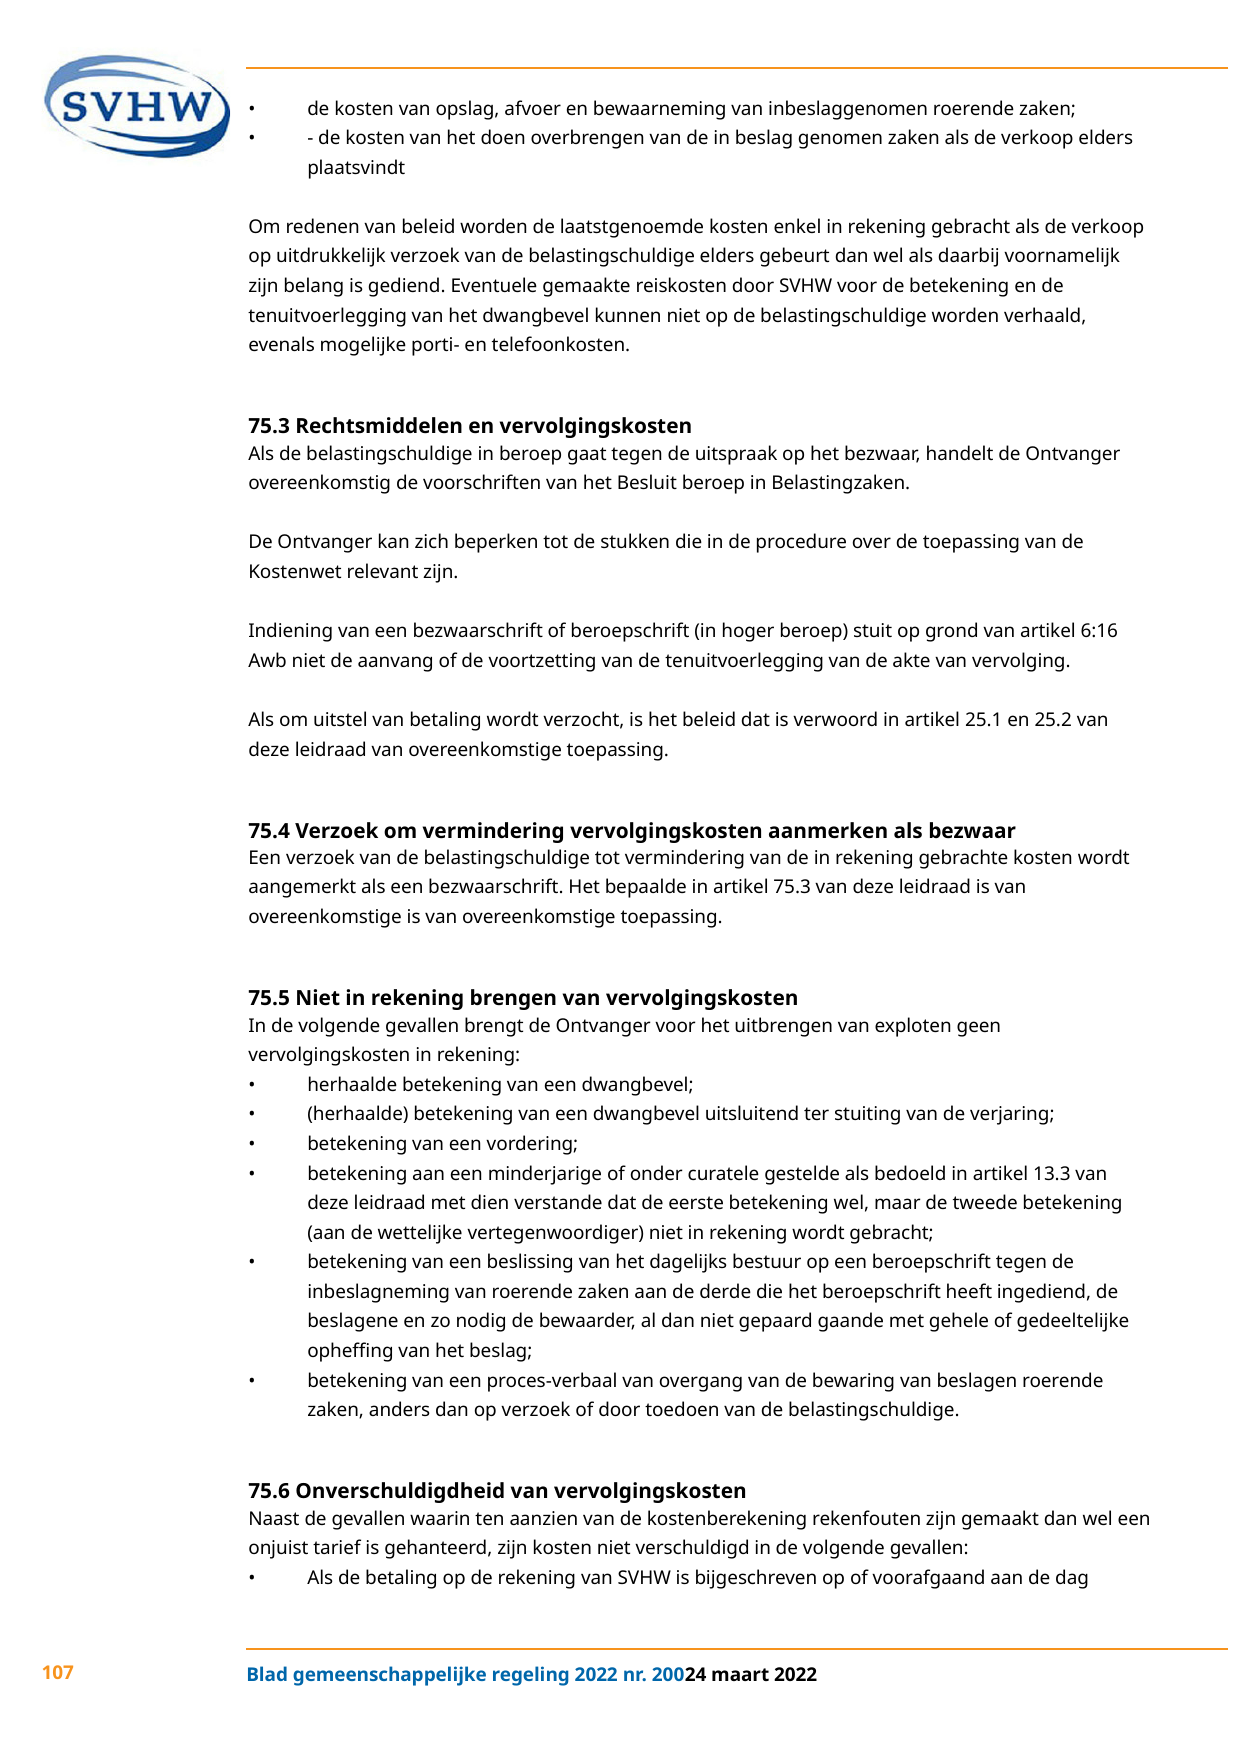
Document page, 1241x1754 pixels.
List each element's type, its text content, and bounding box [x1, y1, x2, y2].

list betekening aan een minderjarige of onder curatele gestelde als bedoeld in artikel 13.3 van deze leidraad met dien verstande dat de eerste betekening wel, maar de tweede betekening (aan de wettelijke vertegenwoordiger) niet in rekening wordt gebracht; [248, 1160, 1152, 1244]
list de kosten van opslag, afvoer en bewaarneming van inbeslaggenomen roerende zaken; [248, 95, 1152, 121]
picture [41, 47, 231, 172]
list (herhaalde) betekening van een dwangbevel uitsluitend ter stuiting van de verjaring; [248, 1101, 1152, 1126]
text Een verzoek van de belastingschuldige tot vermindering van de in rekening gebrachte kosten wordt aangemerkt als een bezwaarschrift. Het bepaalde in artikel 75.3 van deze leidraad is van overeenkomstige is van overeenkomstige toepassing. [248, 844, 1152, 929]
text 75.6 Onverschuldigdheid van vervolgingskosten [248, 1476, 1152, 1505]
text 75.4 Verzoek om vermindering vervolgingskosten aanmerken als bezwaar [248, 816, 1152, 844]
list - de kosten van het doen overbrengen van de in beslag genomen zaken als de verkoop elders plaatsvindt [248, 124, 1152, 180]
text Als om uitstel van betaling wordt verzocht, is het beleid dat is verwoord in artikel 25.1 en 25.2 van deze leidraad van overeenkomstige toepassing. [248, 706, 1152, 761]
text 75.5 Niet in rekening brengen van vervolgingskosten [248, 983, 1152, 1012]
list herhaalde betekening van een dwangbevel; [248, 1071, 1152, 1097]
list betekening van een beslissing van het dagelijks bestuur op een beroepschrift tegen de inbeslagneming van roerende zaken aan de derde die het beroepschrift heeft ingediend, de beslagene en zo nodig de bewaarder, al dan niet gepaard gaande met gehele of gedeeltelijke opheffing van het beslag; [248, 1248, 1152, 1363]
list Als de betaling op de rekening van SVHW is bijgeschreven op of voorafgaand aan de dag [248, 1564, 1152, 1590]
text De Ontvanger kan zich beperken tot de stukken die in de procedure over de toepassing van de Kostenwet relevant zijn. [248, 529, 1152, 584]
text Indiening van een bezwaarschrift of beroepschrift (in hoger beroep) stuit op grond van artikel 6:16 Awb niet de aanvang of de voortzetting van de tenuitvoerlegging van de akte van vervolging. [248, 617, 1152, 673]
list betekening van een proces-verbaal van overgang van de bewaring van beslagen roerende zaken, anders dan op verzoek of door toedoen van de belastingschuldige. [248, 1367, 1152, 1422]
text Naast de gevallen waarin ten aanzien van de kostenberekening rekenfouten zijn gemaakt dan wel een onjuist tarief is gehanteerd, zijn kosten niet verschuldigd in de volgende gevallen: [248, 1505, 1152, 1560]
text 75.3 Rechtsmiddelen en vervolgingskosten [248, 411, 1152, 440]
text Om redenen van beleid worden de laatstgenoemde kosten enkel in rekening gebracht als de verkoop op uitdrukkelijk verzoek van de belastingschuldige elders gebeurt dan wel als daarbij voornamelijk zijn belang is gediend. Eventuele gemaakte reiskosten door SVHW voor de betekening en de tenuitvoerlegging van het dwangbevel kunnen niet op de belastingschuldige worden verhaald, evenals mogelijke porti- en telefoonkosten. [248, 213, 1152, 357]
list betekening van een vordering; [248, 1130, 1152, 1156]
text Als de belastingschuldige in beroep gaat tegen de uitspraak op het bezwaar, handelt de Ontvanger overeenkomstig de voorschriften van het Besluit beroep in Belastingzaken. [248, 440, 1152, 495]
text In de volgende gevallen brengt de Ontvanger voor het uitbrengen van exploten geen vervolgingskosten in rekening: [248, 1012, 1152, 1067]
